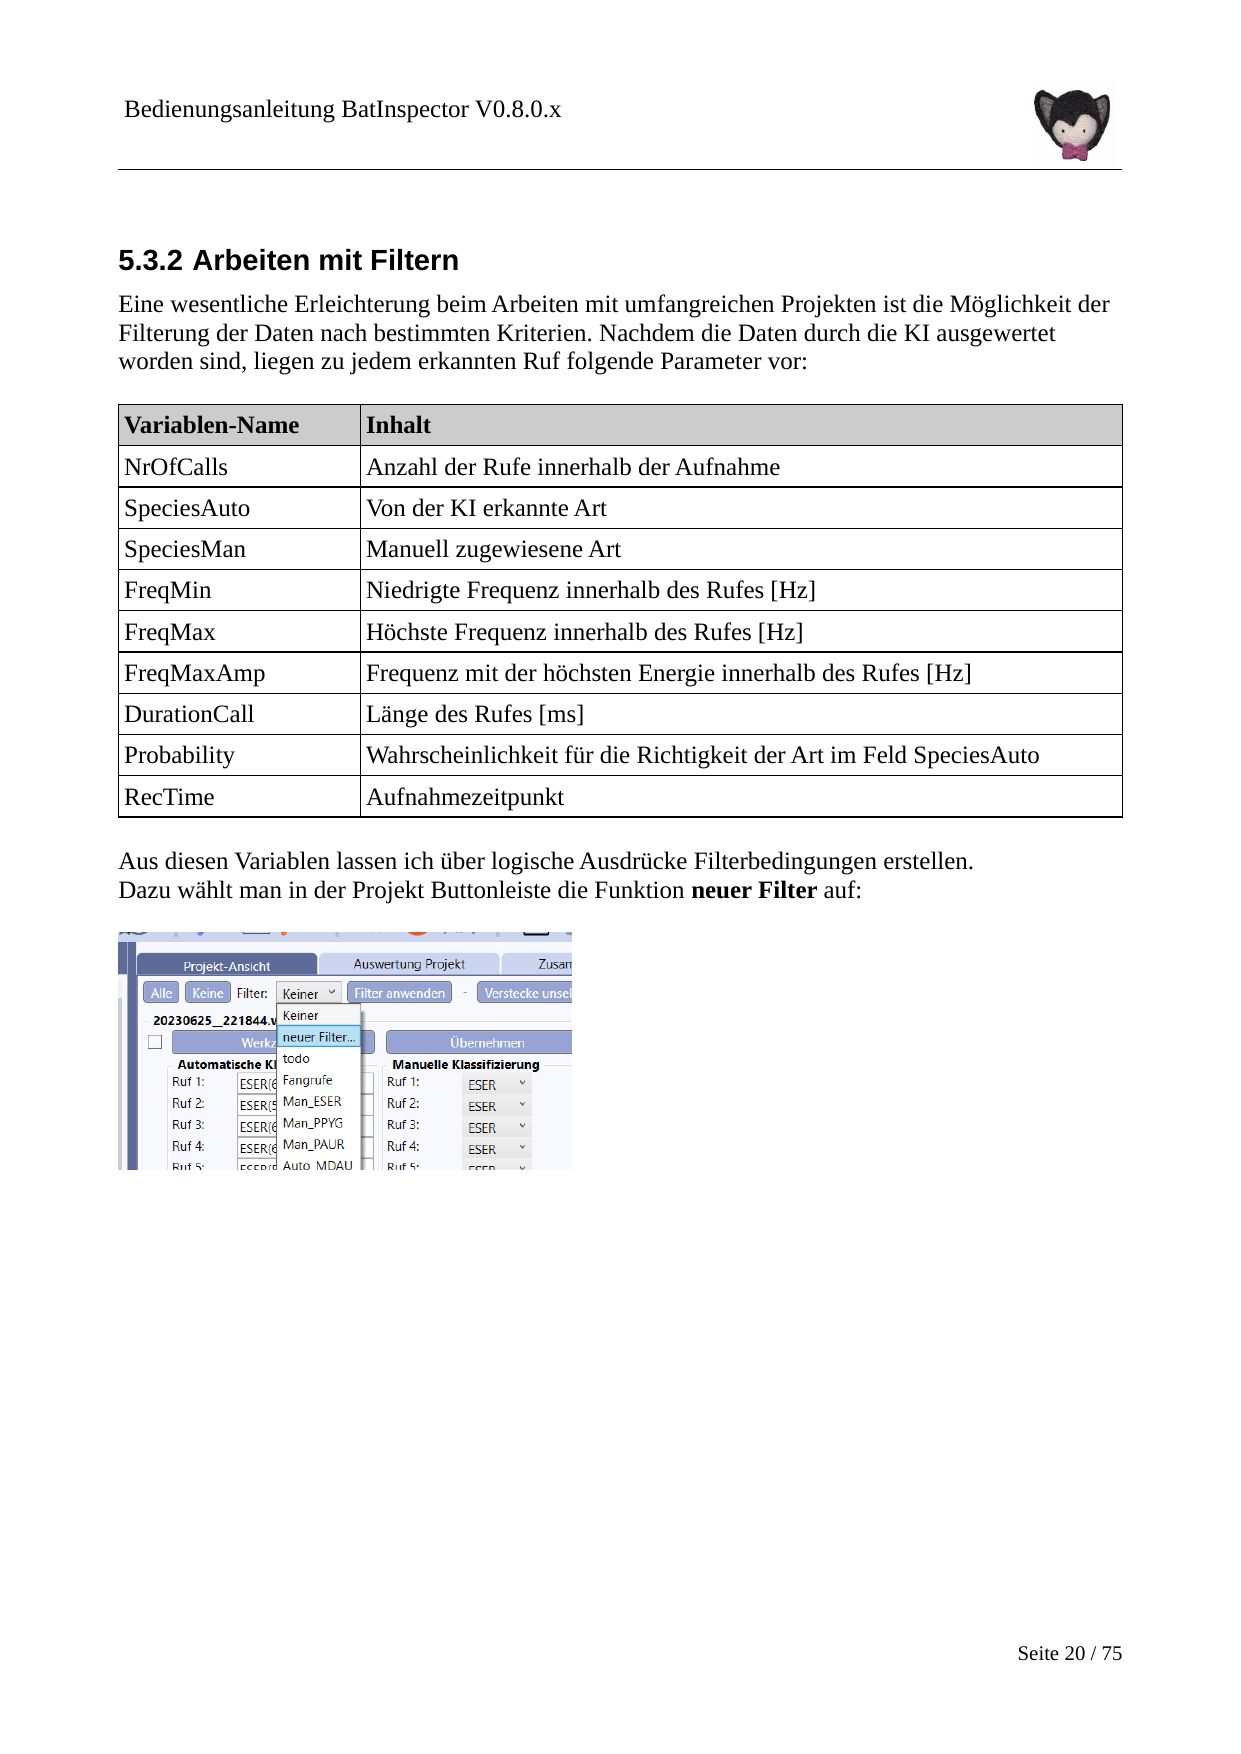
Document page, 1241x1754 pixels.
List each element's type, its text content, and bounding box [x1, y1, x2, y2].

table_cell FreqMaxAmp [119, 653, 360, 693]
table_cell FreqMin [119, 570, 360, 610]
table_cell Aufnahmezeitpunkt [361, 776, 1122, 816]
table_cell Frequenz mit der höchsten Energie innerhalb des Rufes [Hz] [361, 653, 1122, 693]
text Dazu wählt man in der Projekt Buttonleiste die Funktion neuer Filter auf: [118, 875, 1122, 904]
table_cell Von der KI erkannte Art [361, 488, 1122, 528]
table_cell Manuell zugewiesene Art [361, 529, 1122, 569]
text Aus diesen Variablen lassen ich über logische Ausdrücke Filterbedingungen erstellen. [118, 846, 1122, 875]
table_cell SpeciesAuto [119, 488, 360, 528]
subtitle Arbeiten mit Filtern [118, 243, 1122, 276]
table_cell Wahrscheinlichkeit für die Richtigkeit der Art im Feld SpeciesAuto [361, 735, 1122, 775]
text Eine wesentliche Erleichterung beim Arbeiten mit umfangreichen Projekten ist die Möglichkeit der Filterung der Daten nach bestimmten Kriterien. Nachdem die Daten durch die KI ausgewertet worden sind, liegen zu jedem erkannten Ruf folgende Parameter vor: [118, 289, 1122, 375]
table_cell Niedrigte Frequenz innerhalb des Rufes [Hz] [361, 570, 1122, 610]
table_cell Probability [119, 735, 360, 775]
table_cell Länge des Rufes [ms] [361, 694, 1122, 734]
table_cell NrOfCalls [119, 446, 360, 486]
table_header Variablen-Name [119, 405, 360, 445]
table_cell RecTime [119, 776, 360, 816]
table_cell Anzahl der Rufe innerhalb der Aufnahme [361, 446, 1122, 486]
table_cell Höchste Frequenz innerhalb des Rufes [Hz] [361, 611, 1122, 651]
table_header Inhalt [361, 405, 1122, 445]
table_cell DurationCall [119, 694, 360, 734]
picture [118, 932, 572, 1170]
table_cell FreqMax [119, 611, 360, 651]
picture [1030, 80, 1119, 169]
table_cell SpeciesMan [119, 529, 360, 569]
